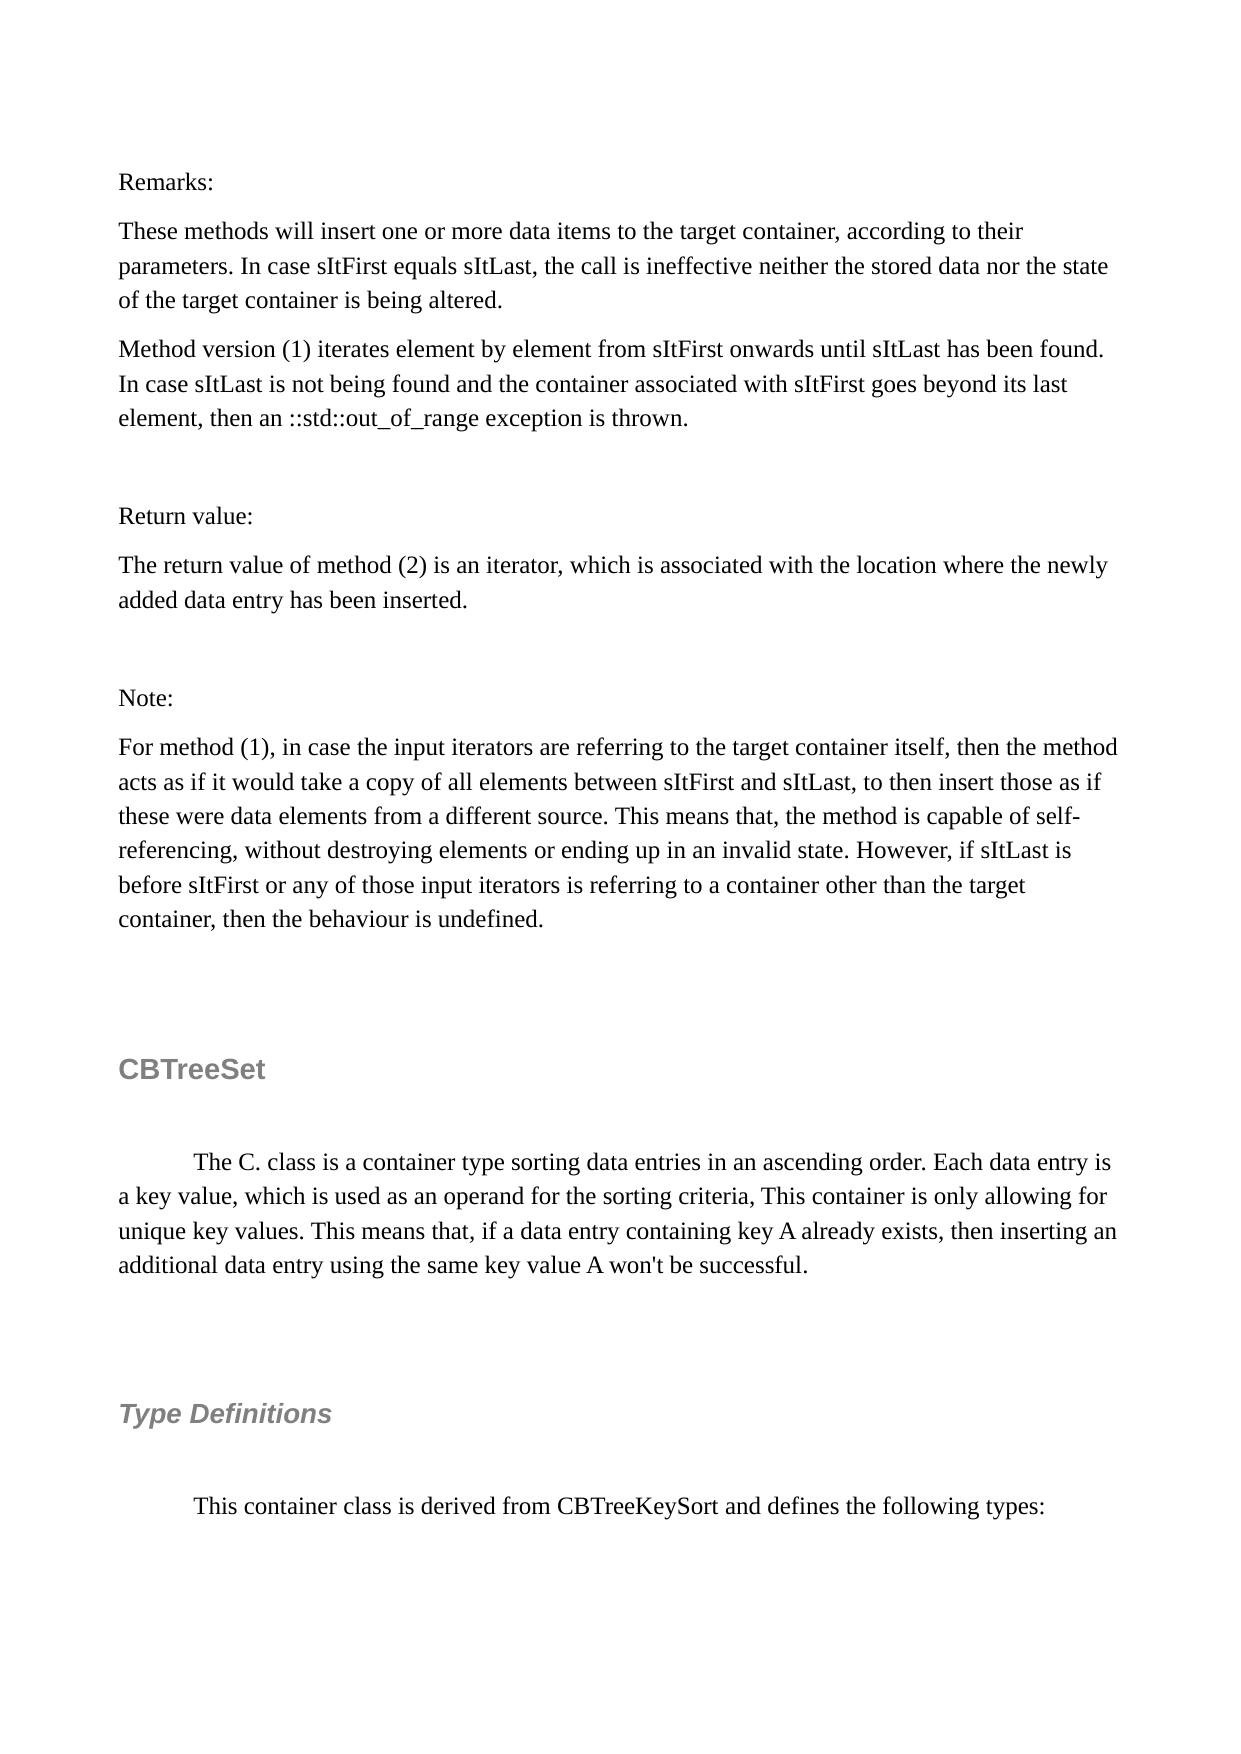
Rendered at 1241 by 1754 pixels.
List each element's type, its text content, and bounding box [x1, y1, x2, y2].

subtitle Type Definitions [118, 1397, 1122, 1429]
subtitle CBTreeSet [118, 1052, 1122, 1085]
text Note: [118, 683, 1122, 712]
text This container class is derived from CBTreeKeySort and defines the following types: [118, 1491, 1122, 1519]
text Remarks: [118, 167, 1122, 196]
text These methods will insert one or more data items to the target container, according to their parameters. In case sItFirst equals sItLast, the call is ineffective neither the stored data nor the state of the target container is being altered. [118, 216, 1122, 314]
text Method version (1) iterates element by element from sItFirst onwards until sItLast has been found. In case sItLast is not being found and the container associated with sItFirst goes beyond its last element, then an ::std::out_of_range exception is thrown. [118, 334, 1122, 432]
text The C. class is a container type sorting data entries in an ascending order. Each data entry is a key value, which is used as an operand for the sorting criteria, This container is only allowing for unique key values. This means that, if a data entry containing key A already exists, then inserting an additional data entry using the same key value A won't be successful. [118, 1147, 1122, 1279]
text For method (1), in case the input iterators are referring to the target container itself, then the method acts as if it would take a copy of all elements between sItFirst and sItLast, to then insert those as if these were data elements from a different source. This means that, the method is capable of self-referencing, without destroying elements or ending up in an invalid state. However, if sItLast is before sItFirst or any of those input iterators is referring to a container other than the target container, then the behaviour is undefined. [118, 732, 1122, 933]
text The return value of method (2) is an iterator, which is associated with the location where the newly added data entry has been inserted. [118, 550, 1122, 614]
text Return value: [118, 501, 1122, 530]
